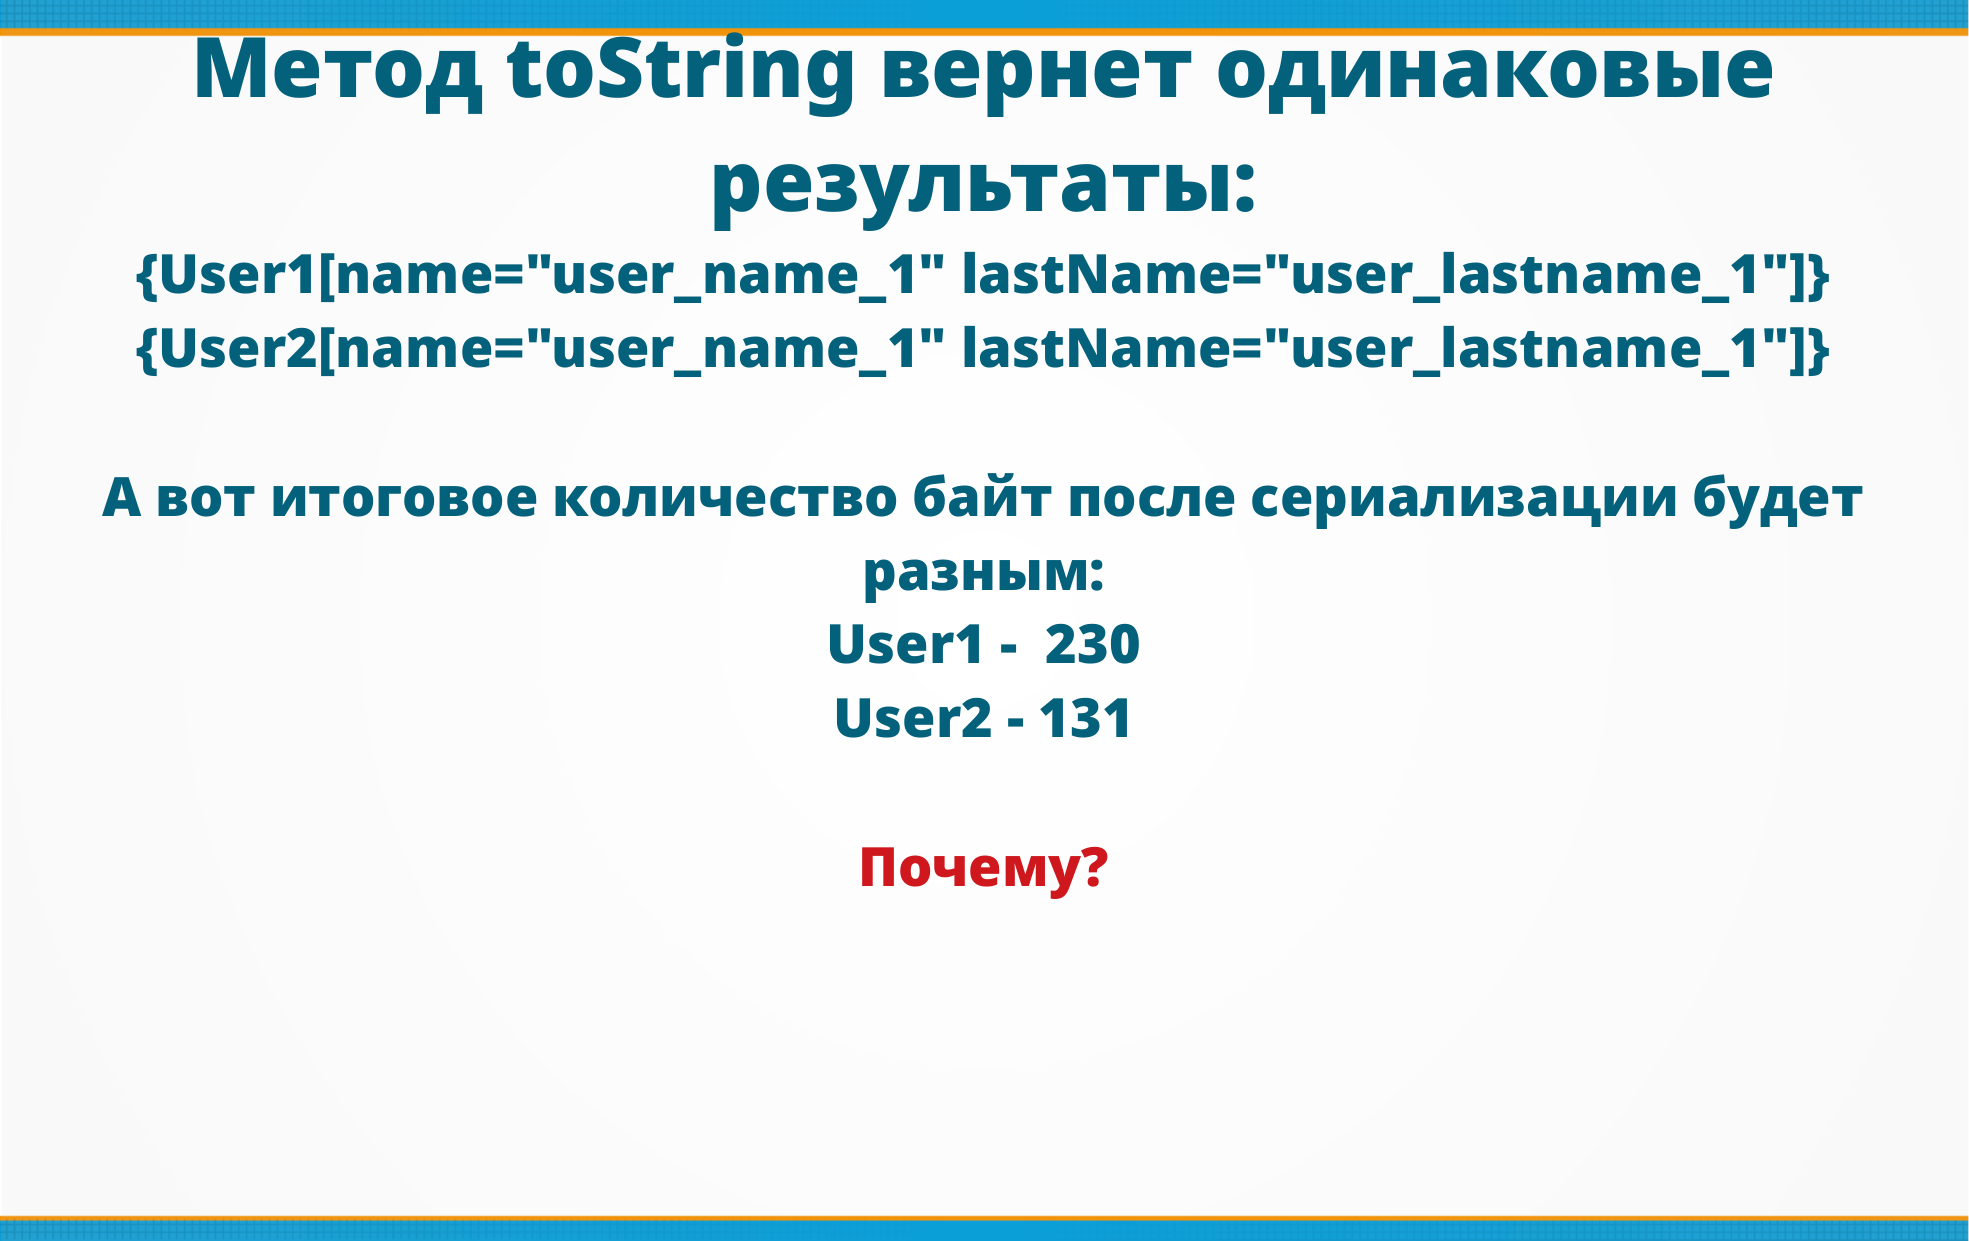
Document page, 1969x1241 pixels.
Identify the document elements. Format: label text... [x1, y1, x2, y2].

subtitle Метод toString вернет одинаковые результаты: {User1[name="user_name_1" lastName="user_lastname_1"]} {User2[name="user_name_1" lastName="user_lastname_1"]} А вот итоговое количество байт после сериализации будет разным: User1 - 230 User2 - 131 Почему? [98, 49, 1870, 1010]
picture [0, 0, 1969, 1241]
